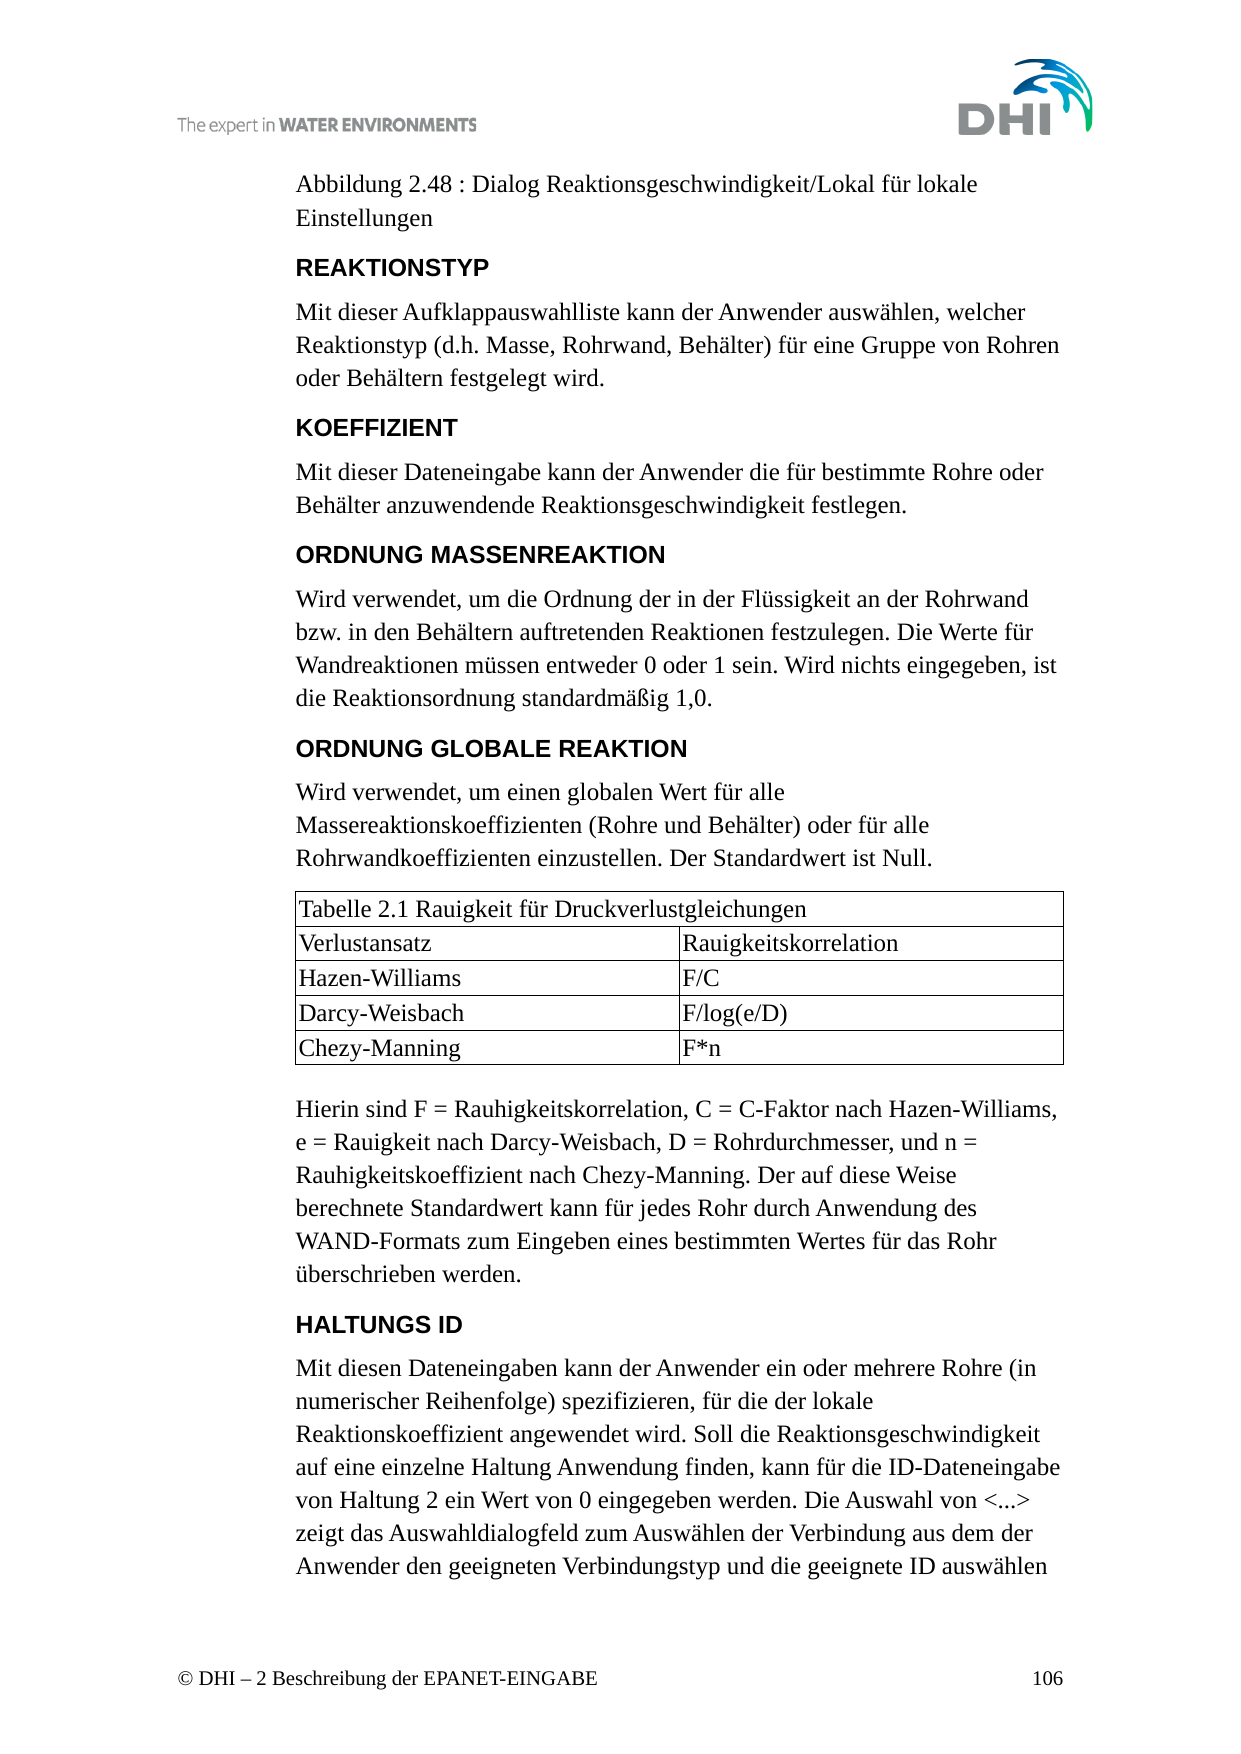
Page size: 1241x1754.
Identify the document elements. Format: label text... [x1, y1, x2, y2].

subtitle ORDNUNG GLOBALE REAKTION [295, 734, 1063, 762]
subtitle ORDNUNG MASSENREAKTION [295, 541, 1063, 569]
picture [958, 59, 1093, 135]
subtitle KOEFFIZIENT [295, 413, 1063, 442]
table_cell Darcy-Weisbach [296, 996, 679, 1029]
table_cell Rauigkeitskorrelation [680, 927, 1063, 960]
table_cell F/C [680, 961, 1063, 995]
table_cell Hazen-Williams [296, 961, 679, 995]
table_cell F*n [680, 1031, 1063, 1064]
subtitle HALTUNGS ID [295, 1310, 1063, 1338]
text Wird verwendet, um einen globalen Wert für alle Massereaktionskoeffizienten (Rohre und Behälter) oder für alle Rohrwandkoeffizienten einzustellen. Der Standardwert ist Null. [295, 777, 1063, 872]
text Mit diesen Dateneingaben kann der Anwender ein oder mehrere Rohre (in numerischer Reihenfolge) spezifizieren, für die der lokale Reaktionskoeffizient angewendet wird. Soll die Reaktionsgeschwindigkeit auf eine einzelne Haltung Anwendung finden, kann für die ID-Dateneingabe von Haltung 2 ein Wert von 0 eingegeben werden. Die Auswahl von <...> zeigt das Auswahldialogfeld zum Auswählen der Verbindung aus dem der Anwender den geeigneten Verbindungstyp und die geeignete ID auswählen [295, 1353, 1063, 1580]
subtitle REAKTIONSTYP [295, 253, 1063, 282]
text Mit dieser Aufklappauswahlliste kann der Anwender auswählen, welcher Reaktionstyp (d.h. Masse, Rohrwand, Behälter) für eine Gruppe von Rohren oder Behältern festgelegt wird. [295, 297, 1063, 391]
table_cell Chezy-Manning [296, 1031, 679, 1064]
text Hierin sind F = Rauhigkeitskorrelation, C = C-Faktor nach Hazen-Williams, e = Rauigkeit nach Darcy-Weisbach, D = Rohrdurchmesser, und n = Rauhigkeitskoeffizient nach Chezy-Manning. Der auf diese Weise berechnete Standardwert kann für jedes Rohr durch Anwendung des WAND-Formats zum Eingeben eines bestimmten Wertes für das Rohr überschrieben werden. [295, 1094, 1063, 1288]
text Mit dieser Dateneingabe kann der Anwender die für bestimmte Rohre oder Behälter anzuwendende Reaktionsgeschwindigkeit festlegen. [295, 457, 1063, 518]
text Abbildung 2.48 : Dialog Reaktionsgeschwindigkeit/Lokal für lokale Einstellungen [295, 169, 1063, 231]
text Wird verwendet, um die Ordnung der in der Flüssigkeit an der Rohrwand bzw. in den Behältern auftretenden Reaktionen festzulegen. Die Werte für Wandreaktionen müssen entweder 0 oder 1 sein. Wird nichts eingegeben, ist die Reaktionsordnung standardmäßig 1,0. [295, 584, 1063, 712]
picture [177, 117, 477, 135]
table_cell Verlustansatz [296, 927, 679, 960]
table_cell F/log(e/D) [680, 996, 1063, 1029]
table_header Tabelle 2.1 Rauigkeit für Druckverlustgleichungen [296, 892, 1063, 926]
